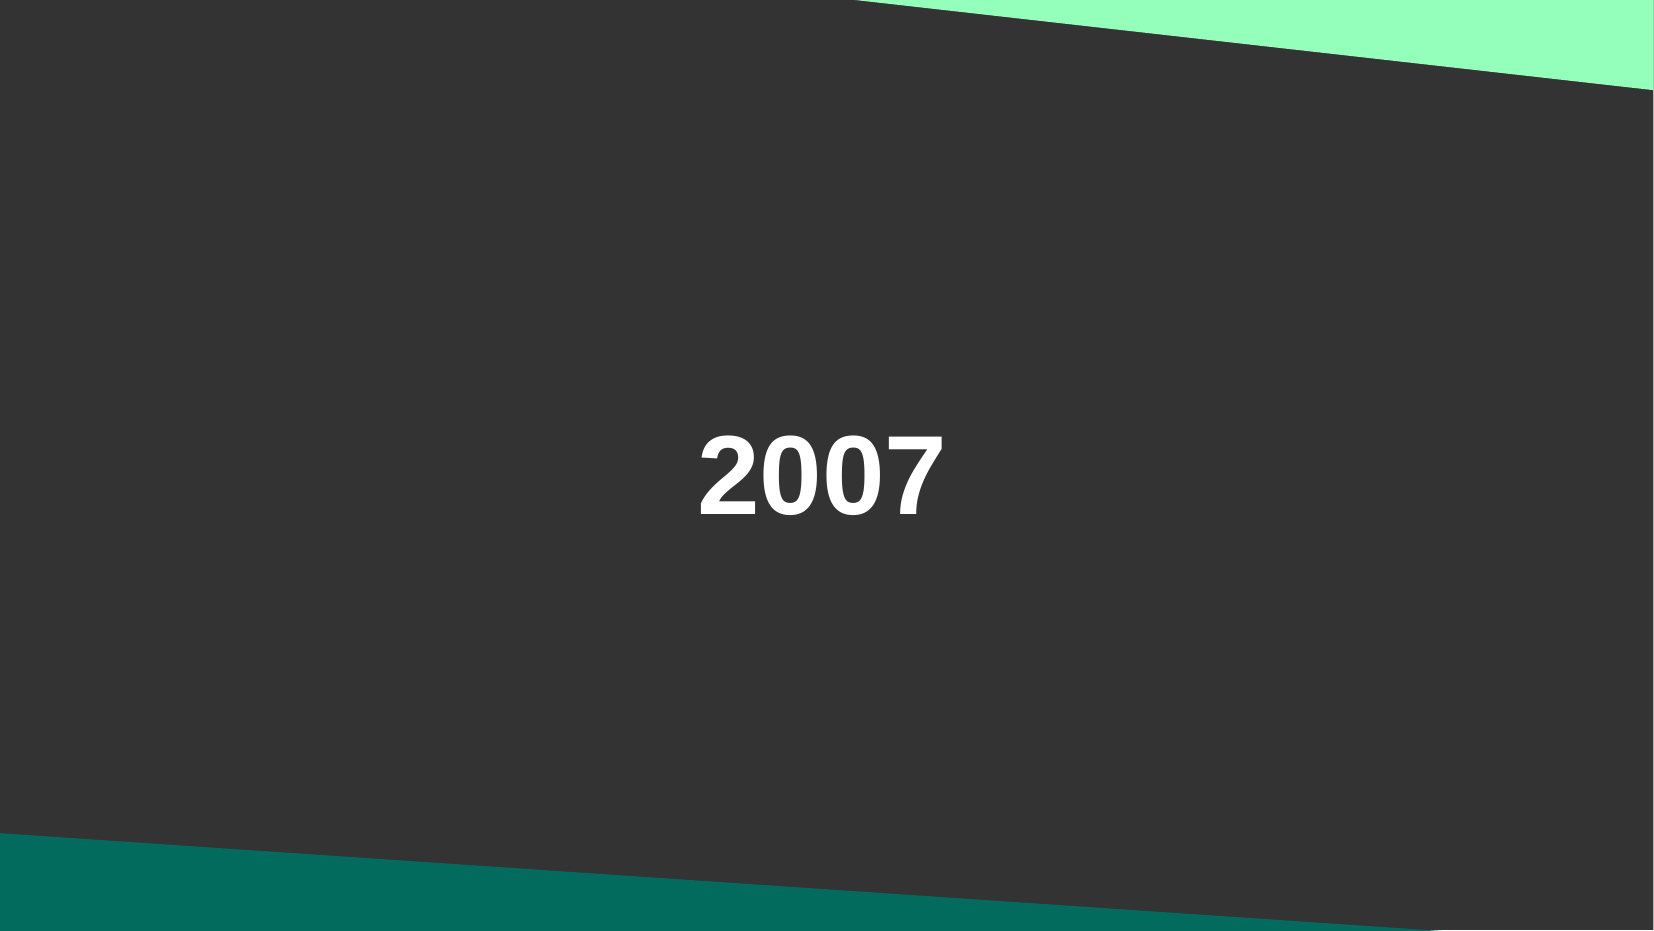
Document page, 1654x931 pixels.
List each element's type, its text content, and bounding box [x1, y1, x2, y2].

title 2007 [22, 412, 1622, 539]
text_box [855, 0, 1654, 91]
